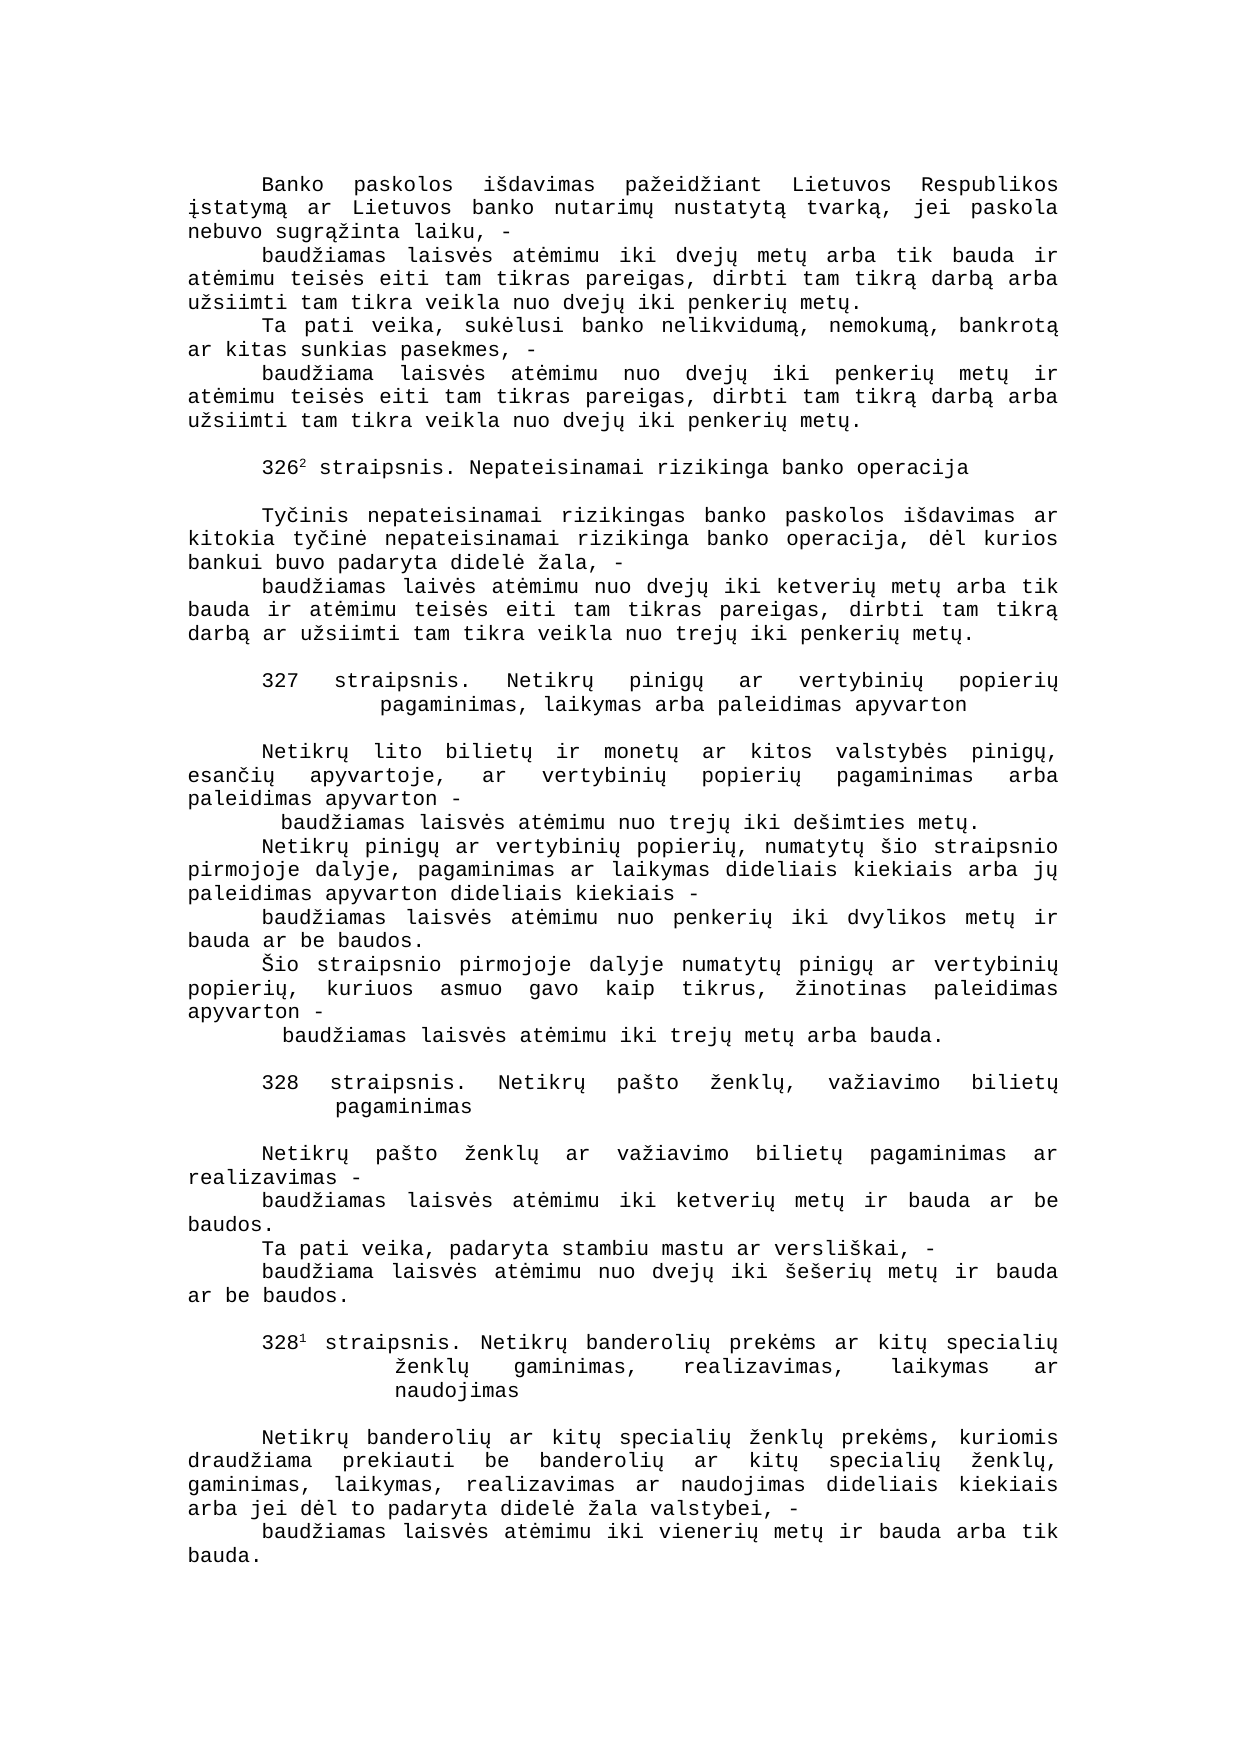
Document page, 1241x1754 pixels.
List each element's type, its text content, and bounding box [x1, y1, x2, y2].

text Netikrų pašto ženklų ar važiavimo bilietų pagaminimas ar realizavimas - [187, 1143, 1059, 1190]
text baudžiamas laisvės atėmimu iki vienerių metų ir bauda arba tik bauda. [187, 1521, 1059, 1569]
text baudžiamas laisvės atėmimu nuo penkerių iki dvylikos metų ir bauda ar be baudos. [187, 907, 1059, 954]
text baudžiamas laisvės atėmimu iki ketverių metų ir bauda ar be baudos. [187, 1190, 1059, 1238]
text 327 straipsnis. Netikrų pinigų ar vertybinių popierių pagaminimas, laikymas arba paleidimas apyvarton [261, 670, 1059, 717]
text Šio straipsnio pirmojoje dalyje numatytų pinigų ar vertybinių popierių, kuriuos asmuo gavo kaip tikrus, žinotinas paleidimas apyvarton - [187, 954, 1059, 1025]
text Ta pati veika, sukėlusi banko nelikvidumą, nemokumą, bankrotą ar kitas sunkias pasekmes, - [187, 316, 1059, 363]
text Banko paskolos išdavimas pažeidžiant Lietuvos Respublikos įstatymą ar Lietuvos banko nutarimų nustatytą tvarką, jei paskola nebuvo sugrąžinta laiku, - [187, 174, 1059, 244]
text 3281 straipsnis. Netikrų banderolių prekėms ar kitų specialių ženklų gaminimas, realizavimas, laikymas ar naudojimas [261, 1332, 1059, 1403]
text Netikrų pinigų ar vertybinių popierių, numatytų šio straipsnio pirmojoje dalyje, pagaminimas ar laikymas dideliais kiekiais arba jų paleidimas apyvarton dideliais kiekiais - [187, 836, 1059, 907]
text baudžiama laisvės atėmimu nuo dvejų iki penkerių metų ir atėmimu teisės eiti tam tikras pareigas, dirbti tam tikrą darbą arba užsiimti tam tikra veikla nuo dvejų iki penkerių metų. [187, 363, 1059, 434]
text baudžiamas laisvės atėmimu nuo trejų iki dešimties metų. [206, 812, 1059, 836]
text Ta pati veika, padaryta stambiu mastu ar versliškai, - [187, 1238, 1059, 1261]
text baudžiamas laisvės atėmimu iki dvejų metų arba tik bauda ir atėmimu teisės eiti tam tikras pareigas, dirbti tam tikrą darbą arba užsiimti tam tikra veikla nuo dvejų iki penkerių metų. [187, 244, 1059, 316]
text Tyčinis nepateisinamai rizikingas banko paskolos išdavimas ar kitokia tyčinė nepateisinamai rizikinga banko operacija, dėl kurios bankui buvo padaryta didelė žala, - [187, 505, 1059, 576]
text 328 straipsnis. Netikrų pašto ženklų, važiavimo bilietų pagaminimas [261, 1072, 1059, 1119]
text baudžiama laisvės atėmimu nuo dvejų iki šešerių metų ir bauda ar be baudos. [187, 1261, 1059, 1309]
text 3262 straipsnis. Nepateisinamai rizikinga banko operacija [261, 457, 1059, 481]
text baudžiamas laisvės atėmimu iki trejų metų arba bauda. [208, 1025, 1059, 1048]
text Netikrų banderolių ar kitų specialių ženklų prekėms, kuriomis draudžiama prekiauti be banderolių ar kitų specialių ženklų, gaminimas, laikymas, realizavimas ar naudojimas dideliais kiekiais arba jei dėl to padaryta didelė žala valstybei, - [187, 1427, 1059, 1521]
text Netikrų lito bilietų ir monetų ar kitos valstybės pinigų, esančių apyvartoje, ar vertybinių popierių pagaminimas arba paleidimas apyvarton - [187, 741, 1059, 812]
text baudžiamas laivės atėmimu nuo dvejų iki ketverių metų arba tik bauda ir atėmimu teisės eiti tam tikras pareigas, dirbti tam tikrą darbą ar užsiimti tam tikra veikla nuo trejų iki penkerių metų. [187, 576, 1059, 647]
